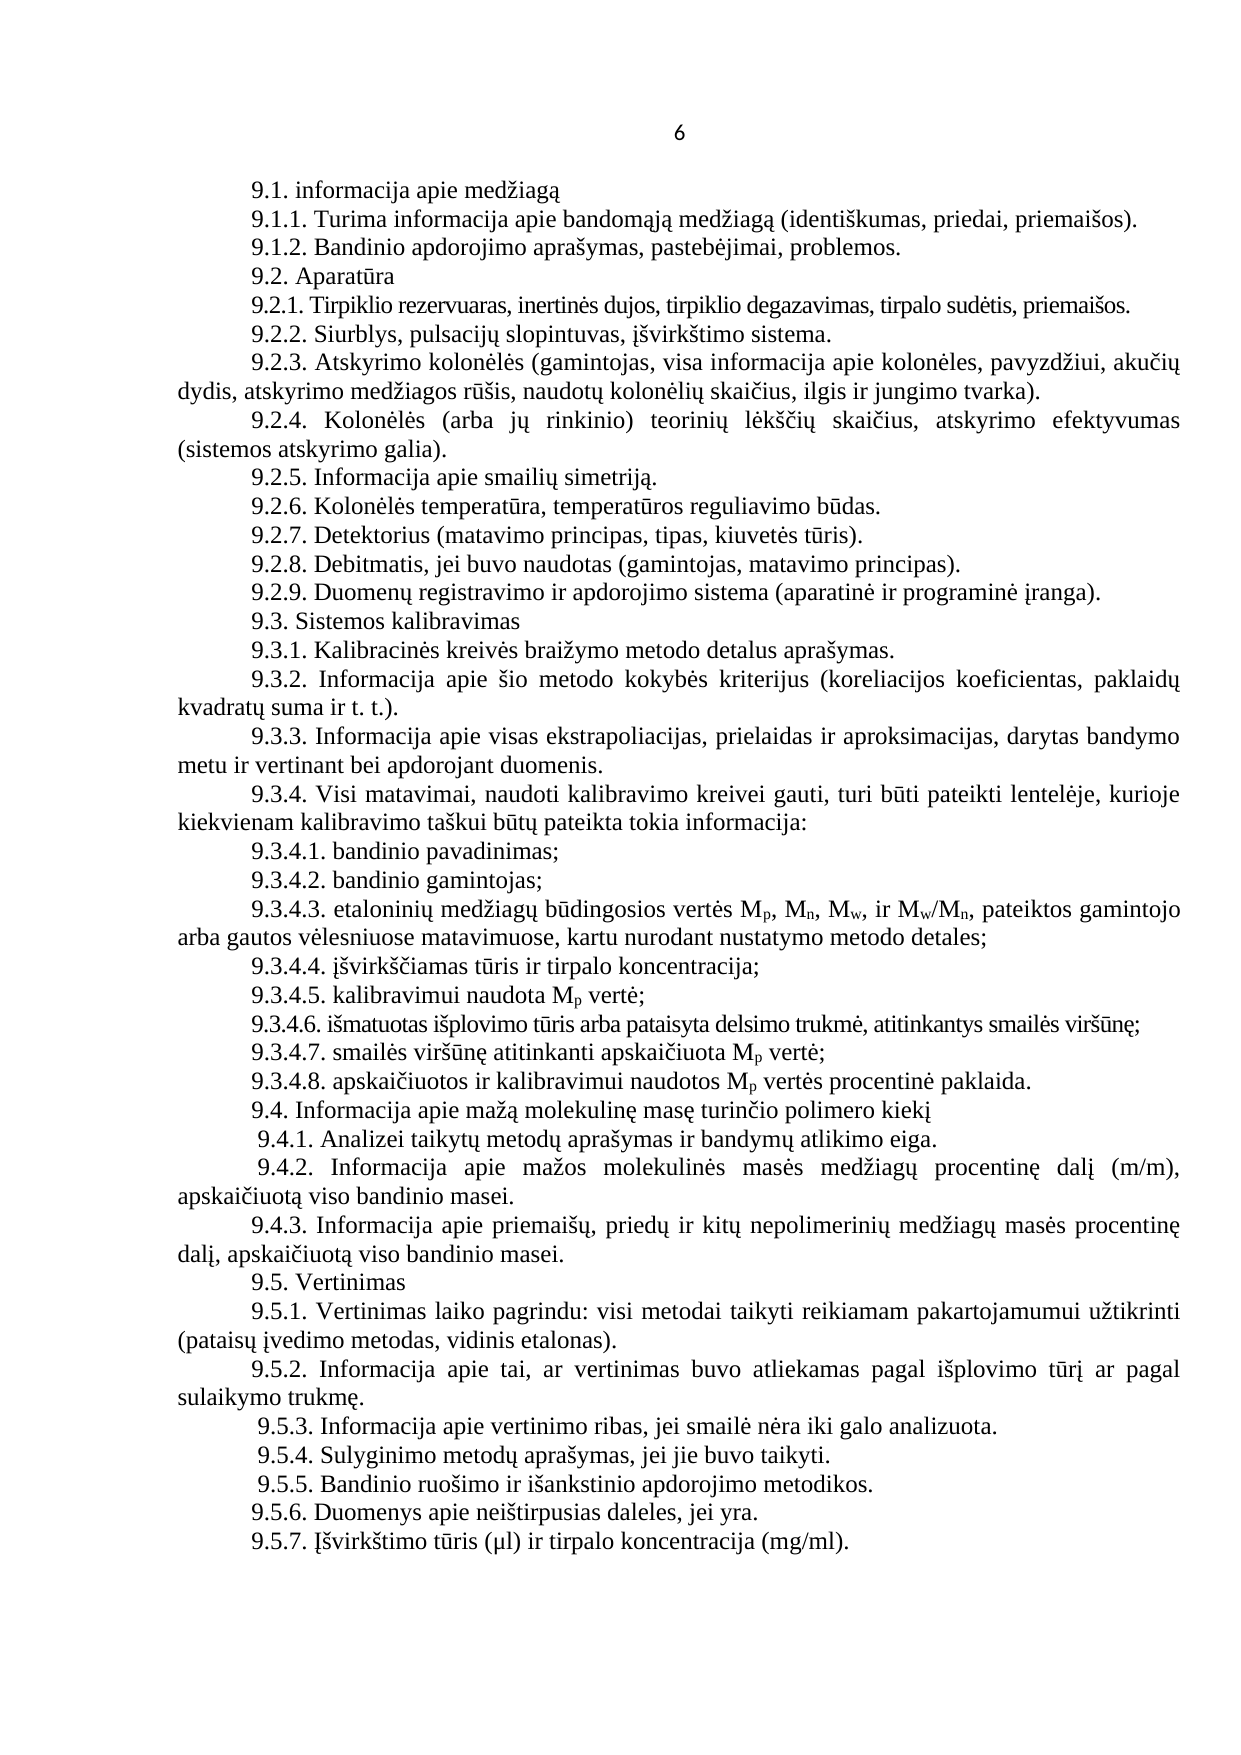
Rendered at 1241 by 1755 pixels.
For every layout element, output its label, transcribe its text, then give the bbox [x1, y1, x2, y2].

text 9.3.4.1. bandinio pavadinimas; [177, 836, 1181, 865]
text 9.3.2. Informacija apie šio metodo kokybės kriterijus (koreliacijos koeficientas, paklaidų kvadratų suma ir t. t.). [177, 664, 1181, 721]
text 9.3.4.4. įšvirkščiamas tūris ir tirpalo koncentracija; [177, 951, 1181, 980]
text 9.3.4.8. apskaičiuotos ir kalibravimui naudotos Mp vertės procentinė paklaida. [177, 1066, 1181, 1095]
text 9.3.4. Visi matavimai, naudoti kalibravimo kreivei gauti, turi būti pateikti lentelėje, kurioje kiekvienam kalibravimo taškui būtų pateikta tokia informacija: [177, 779, 1181, 836]
text 9.3.1. Kalibracinės kreivės braižymo metodo detalus aprašymas. [177, 635, 1181, 664]
text 9.3. Sistemos kalibravimas [177, 606, 1181, 635]
text 9.2.3. Atskyrimo kolonėlės (gamintojas, visa informacija apie kolonėles, pavyzdžiui, akučių dydis, atskyrimo medžiagos rūšis, naudotų kolonėlių skaičius, ilgis ir jungimo tvarka). [177, 347, 1181, 405]
text 9.5.5. Bandinio ruošimo ir išankstinio apdorojimo metodikos. [177, 1469, 1181, 1497]
text 9.2.2. Siurblys, pulsacijų slopintuvas, įšvirkštimo sistema. [177, 319, 1181, 347]
text 9.2.9. Duomenų registravimo ir apdorojimo sistema (aparatinė ir programinė įranga). [177, 577, 1181, 606]
text 9.5.6. Duomenys apie neištirpusias daleles, jei yra. [177, 1497, 1181, 1526]
text 9.5. Vertinimas [177, 1267, 1181, 1296]
text 9.2.8. Debitmatis, jei buvo naudotas (gamintojas, matavimo principas). [177, 549, 1181, 577]
text 9.3.4.5. kalibravimui naudota Mp vertė; [177, 980, 1181, 1009]
text 9.3.4.7. smailės viršūnę atitinkanti apskaičiuota Mp vertė; [177, 1037, 1181, 1066]
text 9.4.3. Informacija apie priemaišų, priedų ir kitų nepolimerinių medžiagų masės procentinę dalį, apskaičiuotą viso bandinio masei. [177, 1210, 1181, 1267]
text 9.5.4. Sulyginimo metodų aprašymas, jei jie buvo taikyti. [177, 1440, 1181, 1469]
text 9.3.4.6. išmatuotas išplovimo tūris arba pataisyta delsimo trukmė, atitinkantys smailės viršūnę; [177, 1009, 1181, 1037]
text 9.5.1. Vertinimas laiko pagrindu: visi metodai taikyti reikiamam pakartojamumui užtikrinti (pataisų įvedimo metodas, vidinis etalonas). [177, 1296, 1181, 1354]
text 9.5.2. Informacija apie tai, ar vertinimas buvo atliekamas pagal išplovimo tūrį ar pagal sulaikymo trukmę. [177, 1354, 1181, 1411]
text 9.2. Aparatūra [177, 261, 1181, 290]
text 9.1. informacija apie medžiagą [177, 175, 1181, 204]
text 9.2.7. Detektorius (matavimo principas, tipas, kiuvetės tūris). [177, 520, 1181, 549]
text 9.4.1. Analizei taikytų metodų aprašymas ir bandymų atlikimo eiga. [177, 1124, 1181, 1152]
text 9.4. Informacija apie mažą molekulinę masę turinčio polimero kiekį [177, 1095, 1181, 1124]
text 9.2.4. Kolonėlės (arba jų rinkinio) teorinių lėkščių skaičius, atskyrimo efektyvumas (sistemos atskyrimo galia). [177, 405, 1181, 462]
text 9.1.1. Turima informacija apie bandomąją medžiagą (identiškumas, priedai, priemaišos). [177, 204, 1181, 232]
text 9.5.7. Įšvirkštimo tūris (μl) ir tirpalo koncentracija (mg/ml). [177, 1526, 1181, 1555]
text 9.3.4.2. bandinio gamintojas; [177, 865, 1181, 894]
text 9.2.5. Informacija apie smailių simetriją. [177, 462, 1181, 491]
text 9.1.2. Bandinio apdorojimo aprašymas, pastebėjimai, problemos. [177, 232, 1181, 261]
text 9.2.6. Kolonėlės temperatūra, temperatūros reguliavimo būdas. [177, 491, 1181, 520]
text 9.5.3. Informacija apie vertinimo ribas, jei smailė nėra iki galo analizuota. [177, 1411, 1181, 1440]
text 9.4.2. Informacija apie mažos molekulinės masės medžiagų procentinę dalį (m/m), apskaičiuotą viso bandinio masei. [177, 1152, 1181, 1210]
text 9.3.4.3. etaloninių medžiagų būdingosios vertės Mp, Mn, Mw, ir Mw/Mn, pateiktos gamintojo arba gautos vėlesniuose matavimuose, kartu nurodant nustatymo metodo detales; [177, 894, 1181, 951]
text 9.2.1. Tirpiklio rezervuaras, inertinės dujos, tirpiklio degazavimas, tirpalo sudėtis, priemaišos. [177, 290, 1181, 319]
text 9.3.3. Informacija apie visas ekstrapoliacijas, prielaidas ir aproksimacijas, darytas bandymo metu ir vertinant bei apdorojant duomenis. [177, 721, 1181, 779]
